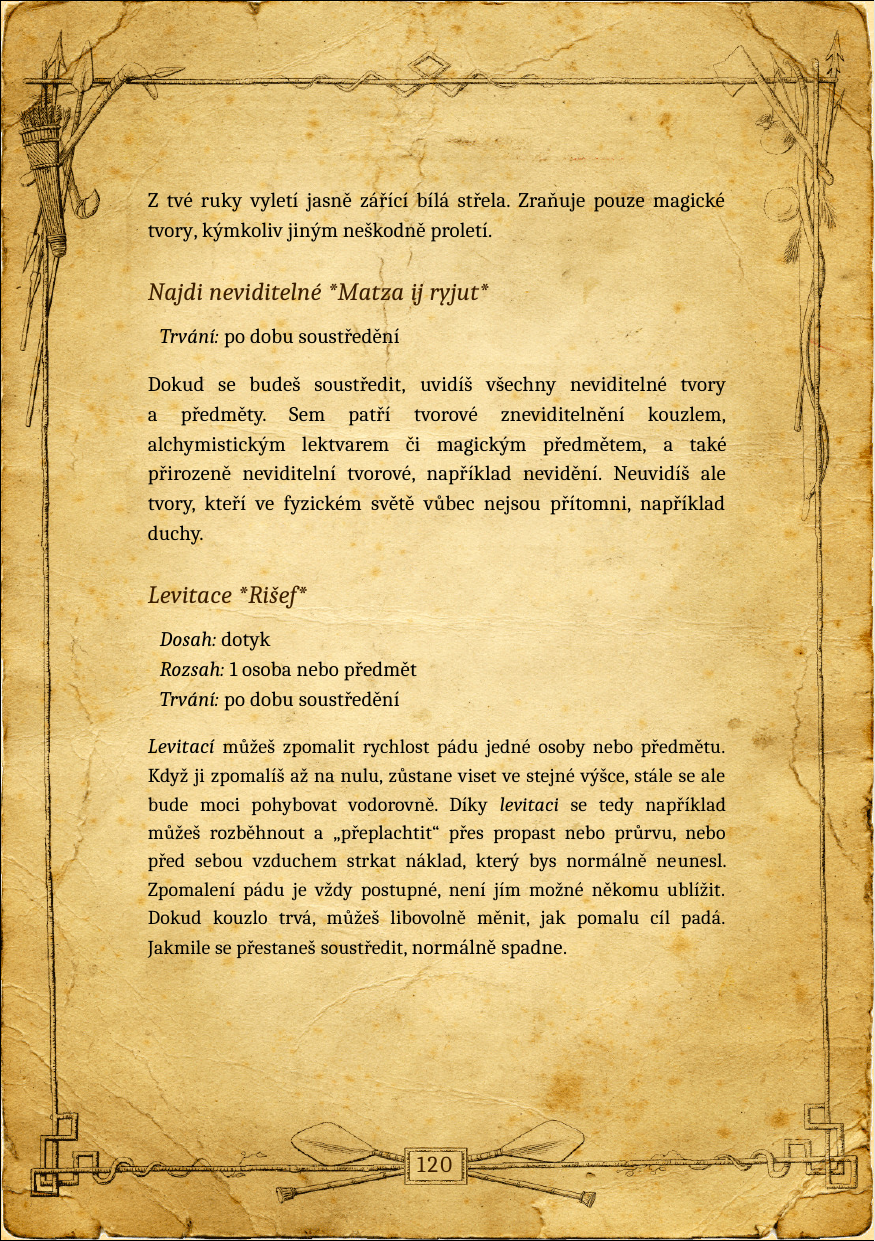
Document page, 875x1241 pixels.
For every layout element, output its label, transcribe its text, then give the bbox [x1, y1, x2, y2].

text Z⁠ tvé ruky vyletí jasně zářící bílá střela. Zraňuje pouze magické tvory, kýmkoliv jiným neškodně proletí. [148, 189, 726, 243]
subtitle Najdi neviditelné *Matza ij ryjut* [148, 278, 726, 307]
text Rozsah: 1 osoba nebo předmět [159, 658, 726, 682]
text Dosah: dotyk [159, 628, 726, 652]
picture [1, 1, 874, 1240]
text Trvání: po dobu soustředění [159, 325, 726, 349]
subtitle Levitace *Rišef* [148, 581, 726, 610]
text Dokud se budeš soustředit, uvidíš všechny neviditelné tvory a⁠ předměty. Sem patří tvorové zneviditelnění kouzlem, alchymistickým lektvarem či magickým předmětem, a⁠ také přirozeně neviditelní tvorové, například nevidění. Neuvidíš ale tvory, kteří ve fyzickém světě vůbec nejsou přítomni, například duchy. [148, 372, 726, 546]
text Trvání: po dobu soustředění [159, 687, 726, 711]
text Levitací můžeš zpomalit rychlost pádu jedné osoby nebo předmětu. Když ji zpomalíš až na nulu, zůstane viset ve stejné výšce, stále se ale bude moci pohybovat vodorovně. Díky levitaci se tedy například můžeš rozběhnout a⁠ „přeplachtit“ přes propast nebo průrvu, nebo před sebou vzduchem strkat náklad, který bys normálně neunesl. Zpomalení pádu je vždy postupné, není jím možné někomu ublížit. Dokud kouzlo trvá, můžeš libovolně měnit, jak pomalu cíl padá. Jakmile se přestaneš soustředit, normálně spadne. [148, 735, 726, 959]
